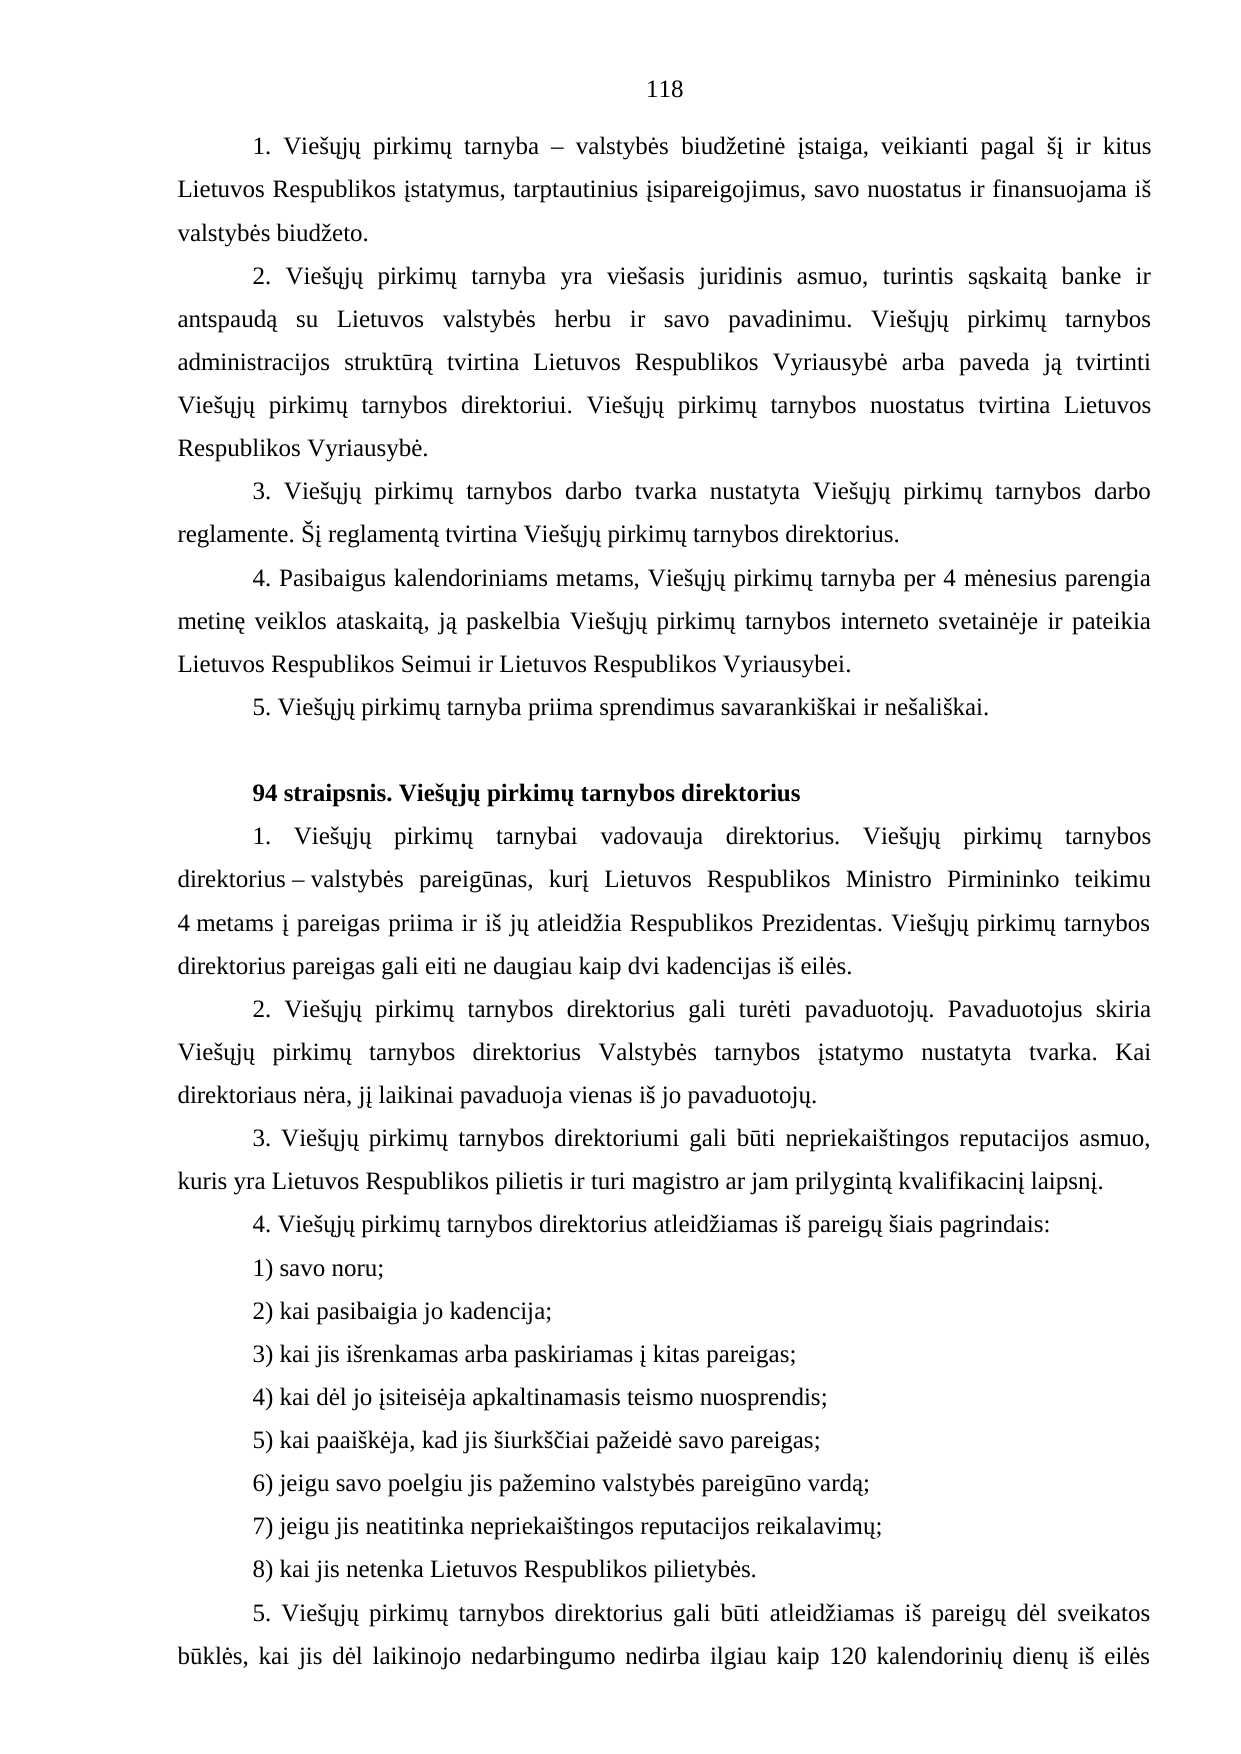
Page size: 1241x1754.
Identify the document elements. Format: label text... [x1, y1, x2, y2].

text 94 straipsnis. Viešųjų pirkimų tarnybos direktorius [177, 778, 1152, 807]
text 4. Pasibaigus kalendoriniams metams, Viešųjų pirkimų tarnyba per 4 mėnesius parengia metinę veiklos ataskaitą, ją paskelbia Viešųjų pirkimų tarnybos interneto svetainėje ir pateikia Lietuvos Respublikos Seimui ir Lietuvos Respublikos Vyriausybei. [177, 563, 1152, 678]
text 2. Viešųjų pirkimų tarnybos direktorius gali turėti pavaduotojų. Pavaduotojus skiria Viešųjų pirkimų tarnybos direktorius Valstybės tarnybos įstatymo nustatyta tvarka. Kai direktoriaus nėra, jį laikinai pavaduoja vienas iš jo pavaduotojų. [177, 994, 1152, 1109]
text 4) kai dėl jo įsiteisėja apkaltinamasis teismo nuosprendis; [177, 1382, 1152, 1411]
text 5) kai paaiškėja, kad jis šiurkščiai pažeidė savo pareigas; [177, 1425, 1152, 1454]
text 3. Viešųjų pirkimų tarnybos darbo tvarka nustatyta Viešųjų pirkimų tarnybos darbo reglamente. Šį reglamentą tvirtina Viešųjų pirkimų tarnybos direktorius. [177, 476, 1152, 548]
text 2) kai pasibaigia jo kadencija; [177, 1296, 1152, 1324]
text 7) jeigu jis neatitinka nepriekaištingos reputacijos reikalavimų; [177, 1511, 1152, 1540]
text 3) kai jis išrenkamas arba paskiriamas į kitas pareigas; [177, 1339, 1152, 1368]
text 1. Viešųjų pirkimų tarnyba – valstybės biudžetinė įstaiga, veikianti pagal šį ir kitus Lietuvos Respublikos įstatymus, tarptautinius įsipareigojimus, savo nuostatus ir finansuojama iš valstybės biudžeto. [177, 131, 1152, 246]
text 1. Viešųjų pirkimų tarnybai vadovauja direktorius. Viešųjų pirkimų tarnybos direktorius – valstybės pareigūnas, kurį Lietuvos Respublikos Ministro Pirmininko teikimu 4 metams į pareigas priima ir iš jų atleidžia Respublikos Prezidentas. Viešųjų pirkimų tarnybos direktorius pareigas gali eiti ne daugiau kaip dvi kadencijas iš eilės. [177, 821, 1152, 979]
text 8) kai jis netenka Lietuvos Respublikos pilietybės. [177, 1554, 1152, 1583]
text 5. Viešųjų pirkimų tarnyba priima sprendimus savarankiškai ir nešališkai. [177, 692, 1152, 721]
text 3. Viešųjų pirkimų tarnybos direktoriumi gali būti nepriekaištingos reputacijos asmuo, kuris yra Lietuvos Respublikos pilietis ir turi magistro ar jam prilygintą kvalifikacinį laipsnį. [177, 1123, 1152, 1195]
text 6) jeigu savo poelgiu jis pažemino valstybės pareigūno vardą; [177, 1468, 1152, 1497]
text 5. Viešųjų pirkimų tarnybos direktorius gali būti atleidžiamas iš pareigų dėl sveikatos būklės, kai jis dėl laikinojo nedarbingumo nedirba ilgiau kaip 120 kalendorinių dienų iš eilės [177, 1598, 1152, 1669]
text 4. Viešųjų pirkimų tarnybos direktorius atleidžiamas iš pareigų šiais pagrindais: [177, 1209, 1152, 1238]
text 1) savo noru; [177, 1253, 1152, 1281]
text 2. Viešųjų pirkimų tarnyba yra viešasis juridinis asmuo, turintis sąskaitą banke ir antspaudą su Lietuvos valstybės herbu ir savo pavadinimu. Viešųjų pirkimų tarnybos administracijos struktūrą tvirtina Lietuvos Respublikos Vyriausybė arba paveda ją tvirtinti Viešųjų pirkimų tarnybos direktoriui. Viešųjų pirkimų tarnybos nuostatus tvirtina Lietuvos Respublikos Vyriausybė. [177, 261, 1152, 462]
